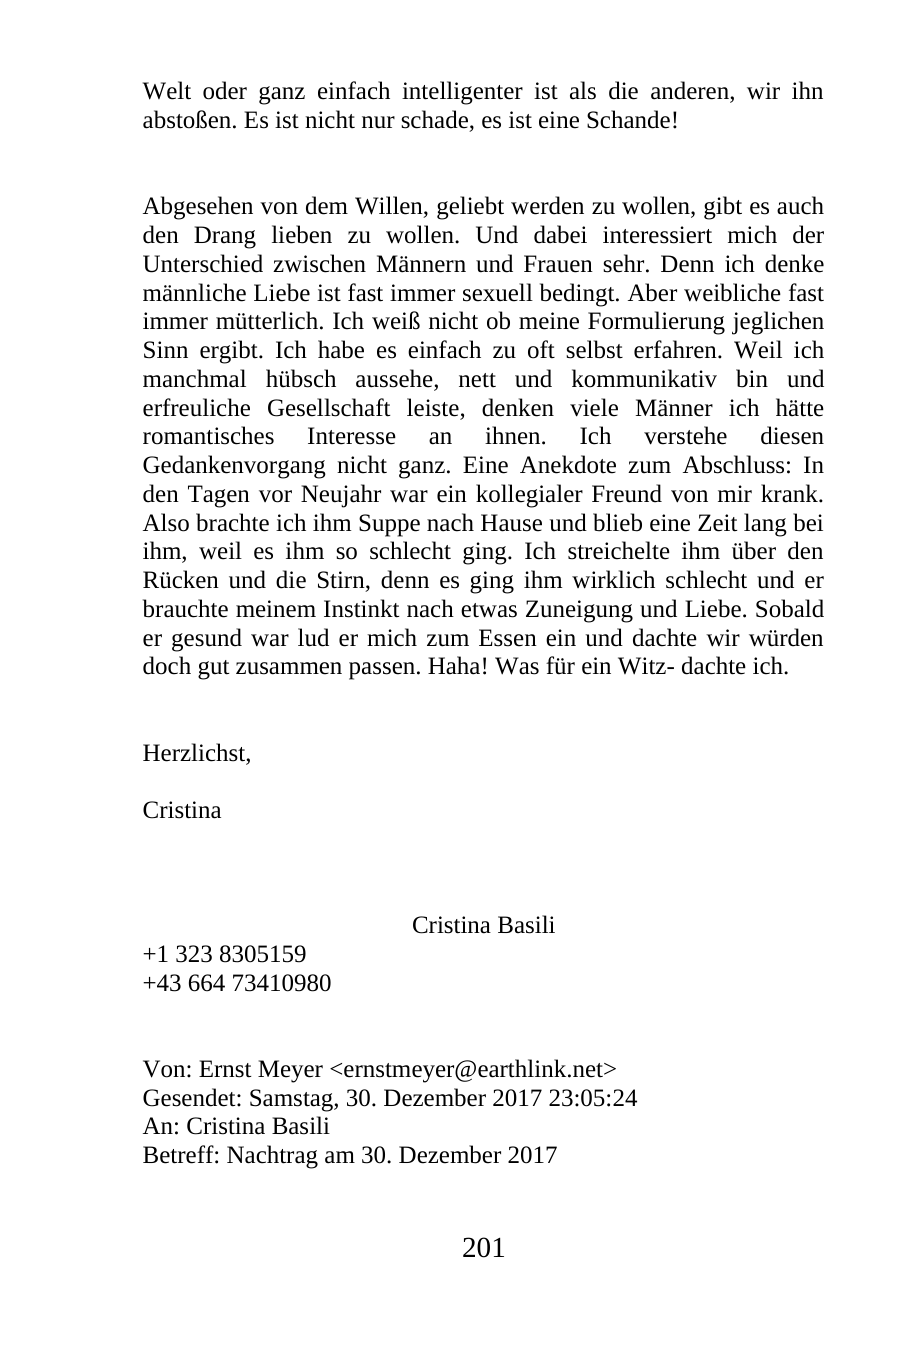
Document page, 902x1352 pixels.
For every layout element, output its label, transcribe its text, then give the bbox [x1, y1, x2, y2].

text +43 664 73410980 [142, 968, 825, 996]
text Betreff: Nachtrag am 30. Dezember 2017 [142, 1140, 825, 1169]
text +1 323 8305159 [142, 939, 825, 968]
text Herzlichst, [142, 738, 825, 766]
text Von: Ernst Meyer <ernstmeyer@earthlink.net> [142, 1054, 825, 1083]
text An: Cristina Basili [142, 1111, 825, 1140]
text Welt oder ganz einfach intelligenter ist als die anderen, wir ihn abstoßen. Es ist nicht nur schade, es ist eine Schande! [142, 76, 825, 134]
text Abgesehen von dem Willen, geliebt werden zu wollen, gibt es auch den Drang lieben zu wollen. Und dabei interessiert mich der Unterschied zwischen Männern und Frauen sehr. Denn ich denke männliche Liebe ist fast immer sexuell bedingt. Aber weibliche fast immer mütterlich. Ich weiß nicht ob meine Formulierung jeglichen Sinn ergibt. Ich habe es einfach zu oft selbst erfahren. Weil ich manchmal hübsch aussehe, nett und kommunikativ bin und erfreuliche Gesellschaft leiste, denken viele Männer ich hätte romantisches Interesse an ihnen. Ich verstehe diesen Gedankenvorgang nicht ganz. Eine Anekdote zum Abschluss: In den Tagen vor Neujahr war ein kollegialer Freund von mir krank. Also brachte ich ihm Suppe nach Hause und blieb eine Zeit lang bei ihm, weil es ihm so schlecht ging. Ich streichelte ihm über den Rücken und die Stirn, denn es ging ihm wirklich schlecht und er brauchte meinem Instinkt nach etwas Zuneigung und Liebe. Sobald er gesund war lud er mich zum Essen ein und dachte wir würden doch gut zusammen passen. Haha! Was für ein Witz- dachte ich. [142, 191, 825, 680]
text Cristina [142, 795, 825, 824]
text Cristina Basili [142, 910, 825, 939]
text Gesendet: Samstag, 30. Dezember 2017 23:05:24 [142, 1083, 825, 1111]
